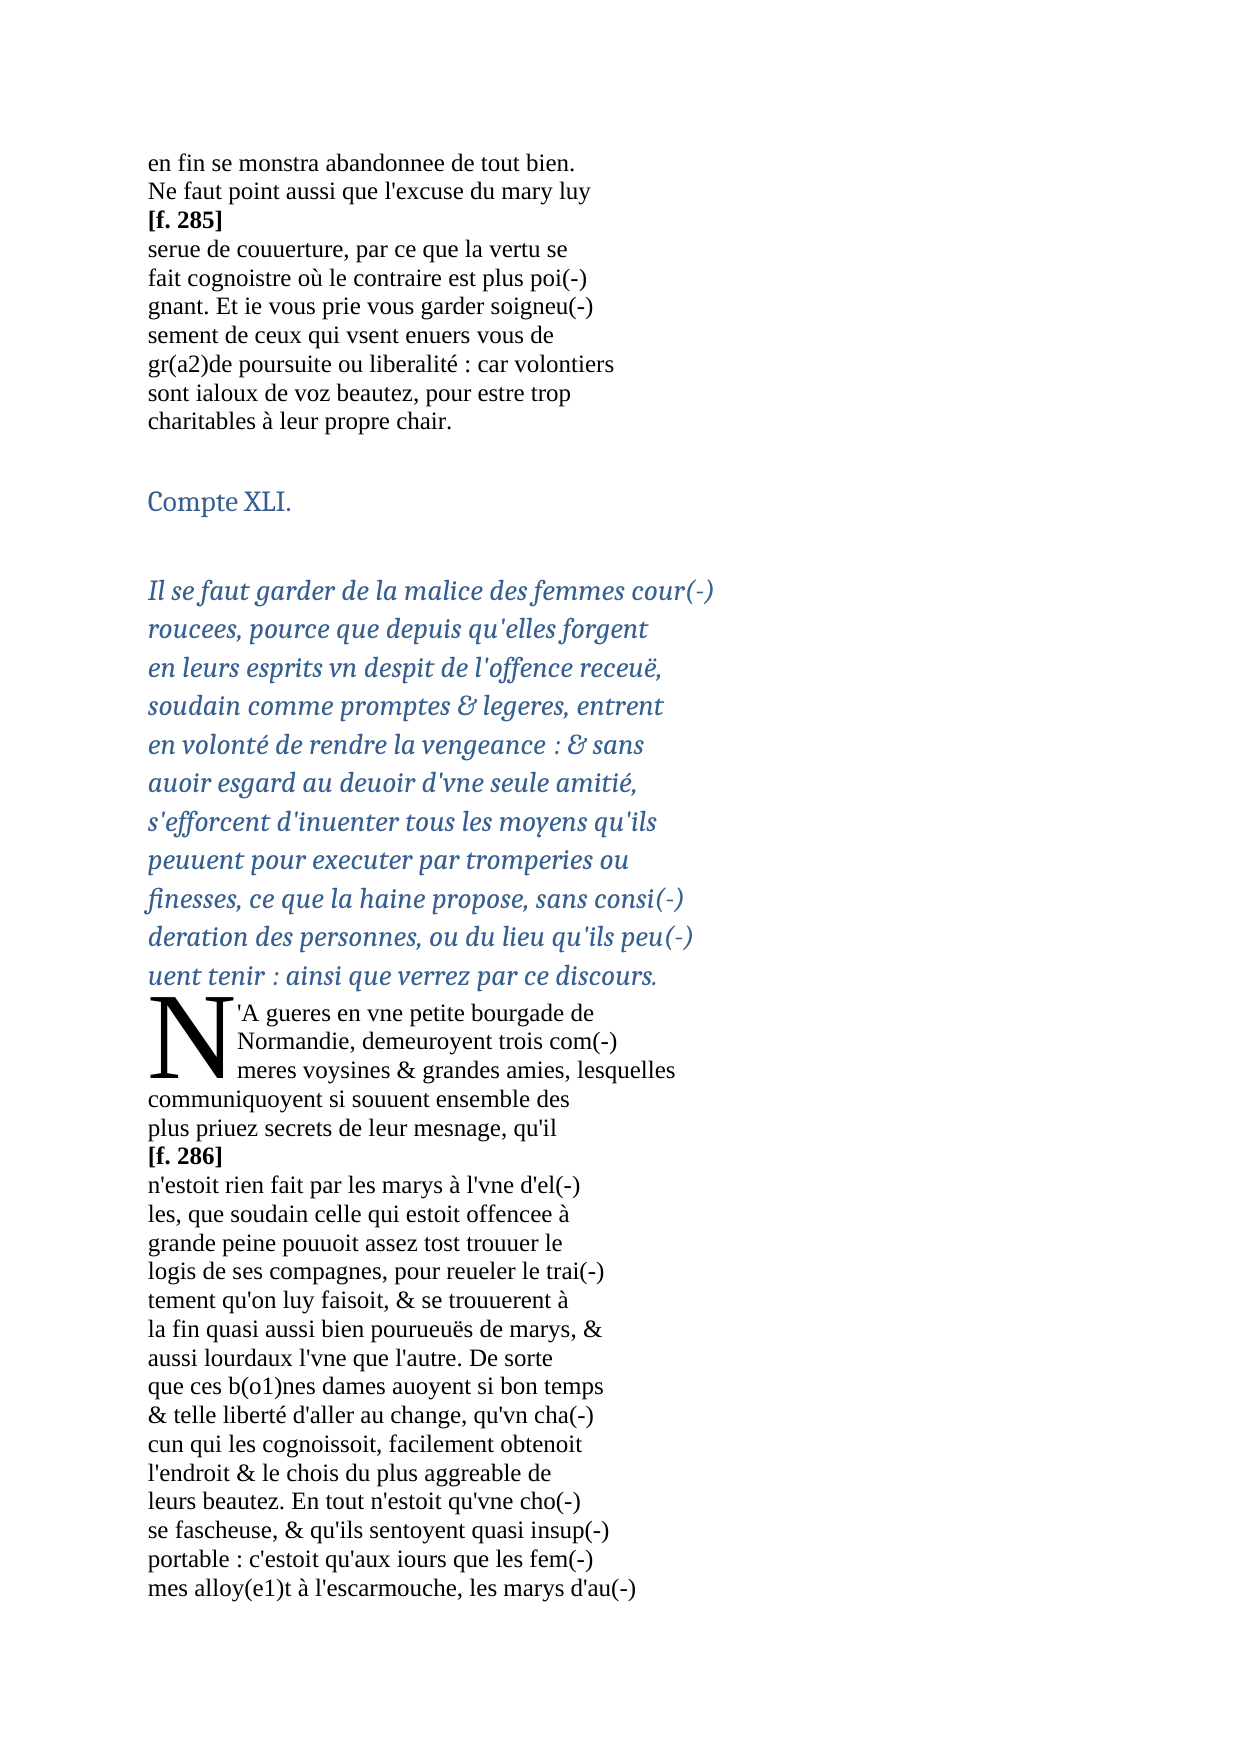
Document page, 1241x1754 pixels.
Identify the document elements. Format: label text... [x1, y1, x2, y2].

text N'A gueres en vne petite bourgade de Normandie, demeuroyent trois com(-) meres voysines & grandes amies, lesquelles communiquoyent si souuent ensemble des plus priuez secrets de leur mesnage, qu'il [f. 286] n'estoit rien fait par les marys à l'vne d'el(-) les, que soudain celle qui estoit offencee à grande peine pouuoit assez tost trouuer le logis de ses compagnes, pour reueler le trai(-) tement qu'on luy faisoit, & se trouuerent à la fin quasi aussi bien pourueuës de marys, & aussi lourdaux l'vne que l'autre. De sorte que ces b(o1)nes dames auoyent si bon temps & telle liberté d'aller au change, qu'vn cha(-) cun qui les cognoissoit, facilement obtenoit l'endroit & le chois du plus aggreable de leurs beautez. En tout n'estoit qu'vne cho(-) se fascheuse, & qu'ils sentoyent quasi insup(-) portable : c'estoit qu'aux iours que les fem(-) mes alloy(e1)t à l'escarmouche, les marys d'au(-) [148, 998, 1093, 1601]
subtitle Il se faut garder de la malice des femmes cour(-) roucees, pource que depuis qu'elles forgent en leurs esprits vn despit de l'offence receuë, soudain comme promptes & legeres, entrent en volonté de rendre la vengeance : & sans auoir esgard au deuoir d'vne seule amitié, s'efforcent d'inuenter tous les moyens qu'ils peuuent pour executer par tromperies ou finesses, ce que la haine propose, sans consi(-) deration des personnes, ou du lieu qu'ils peu(-) uent tenir : ainsi que verrez par ce discours. [148, 574, 1093, 993]
subtitle Compte XLI. [148, 485, 1093, 519]
text en fin se monstra abandonnee de tout bien. Ne faut point aussi que l'excuse du mary luy [f. 285] serue de couuerture, par ce que la vertu se fait cognoistre où le contraire est plus poi(-) gnant. Et ie vous prie vous garder soigneu(-) sement de ceux qui vsent enuers vous de gr(a2)de poursuite ou liberalité : car volontiers sont ialoux de voz beautez, pour estre trop charitables à leur propre chair. [148, 148, 1093, 435]
